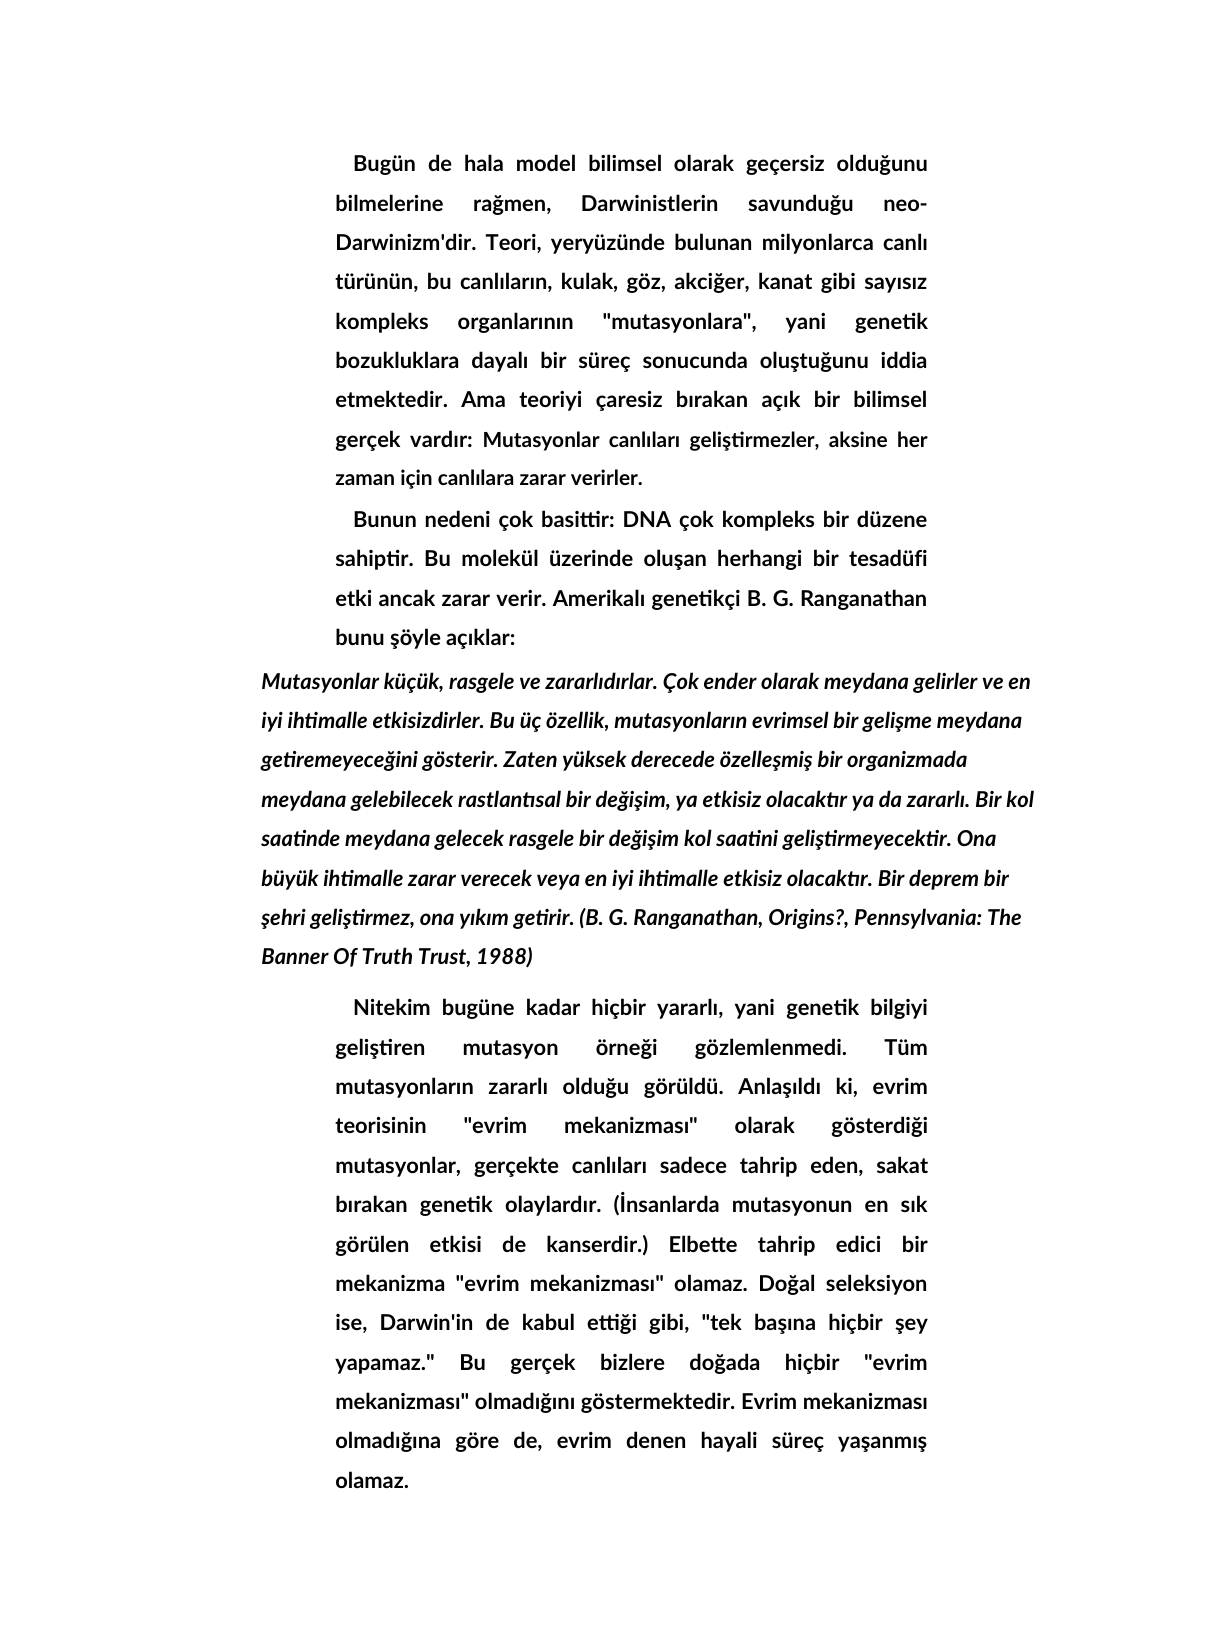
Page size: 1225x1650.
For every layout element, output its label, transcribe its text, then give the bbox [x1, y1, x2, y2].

text Bugün de hala model bilimsel olarak geçersiz olduğunu bilmelerine rağmen, Darwinistlerin savunduğu neo-Darwinizm'dir. Teori, yeryüzünde bulunan milyonlarca canlı türünün, bu canlıların, kulak, göz, akciğer, kanat gibi sayısız kompleks organlarının "mutasyonlara", yani genetik bozukluklara dayalı bir süreç sonucunda oluştuğunu iddia etmektedir. Ama teoriyi çaresiz bırakan açık bir bilimsel gerçek vardır: Mutasyonlar canlıları geliştirmezler, aksine her zaman için canlılara zarar verirler. [335, 150, 928, 489]
text Bunun nedeni çok basittir: DNA çok kompleks bir düzene sahiptir. Bu molekül üzerinde oluşan herhangi bir tesadüfi etki ancak zarar verir. Amerikalı genetikçi B. G. Ranganathan bunu şöyle açıklar: [335, 506, 928, 650]
text Nitekim bugüne kadar hiçbir yararlı, yani genetik bilgiyi geliştiren mutasyon örneği gözlemlenmedi. Tüm mutasyonların zararlı olduğu görüldü. Anlaşıldı ki, evrim teorisinin "evrim mekanizması" olarak gösterdiği mutasyonlar, gerçekte canlıları sadece tahrip eden, sakat bırakan genetik olaylardır. (İnsanlarda mutasyonun en sık görülen etkisi de kanserdir.) Elbette tahrip edici bir mekanizma "evrim mekanizması" olamaz. Doğal seleksiyon ise, Darwin'in de kabul ettiği gibi, "tek başına hiçbir şey yapamaz." Bu gerçek bizlere doğada hiçbir "evrim mekanizması" olmadığını göstermektedir. Evrim mekanizması olmadığına göre de, evrim denen hayali süreç yaşanmış olamaz. [335, 994, 928, 1493]
text Mutasyonlar küçük, rasgele ve zararlıdırlar. Çok ender olarak meydana gelirler ve en iyi ihtimalle etkisizdirler. Bu üç özellik, mutasyonların evrimsel bir gelişme meydana getiremeyeceğini gösterir. Zaten yüksek derecede özelleşmiş bir organizmada meydana gelebilecek rastlantısal bir değişim, ya etkisiz olacaktır ya da zararlı. Bir kol saatinde meydana gelecek rasgele bir değişim kol saatini geliştirmeyecektir. Ona büyük ihtimalle zarar verecek veya en iyi ihtimalle etkisiz olacaktır. Bir deprem bir şehri geliştirmez, ona yıkım getirir. (B. G. Ranganathan, Origins?, Pennsylvania: The Banner Of Truth Trust, 1988) [261, 667, 1037, 969]
